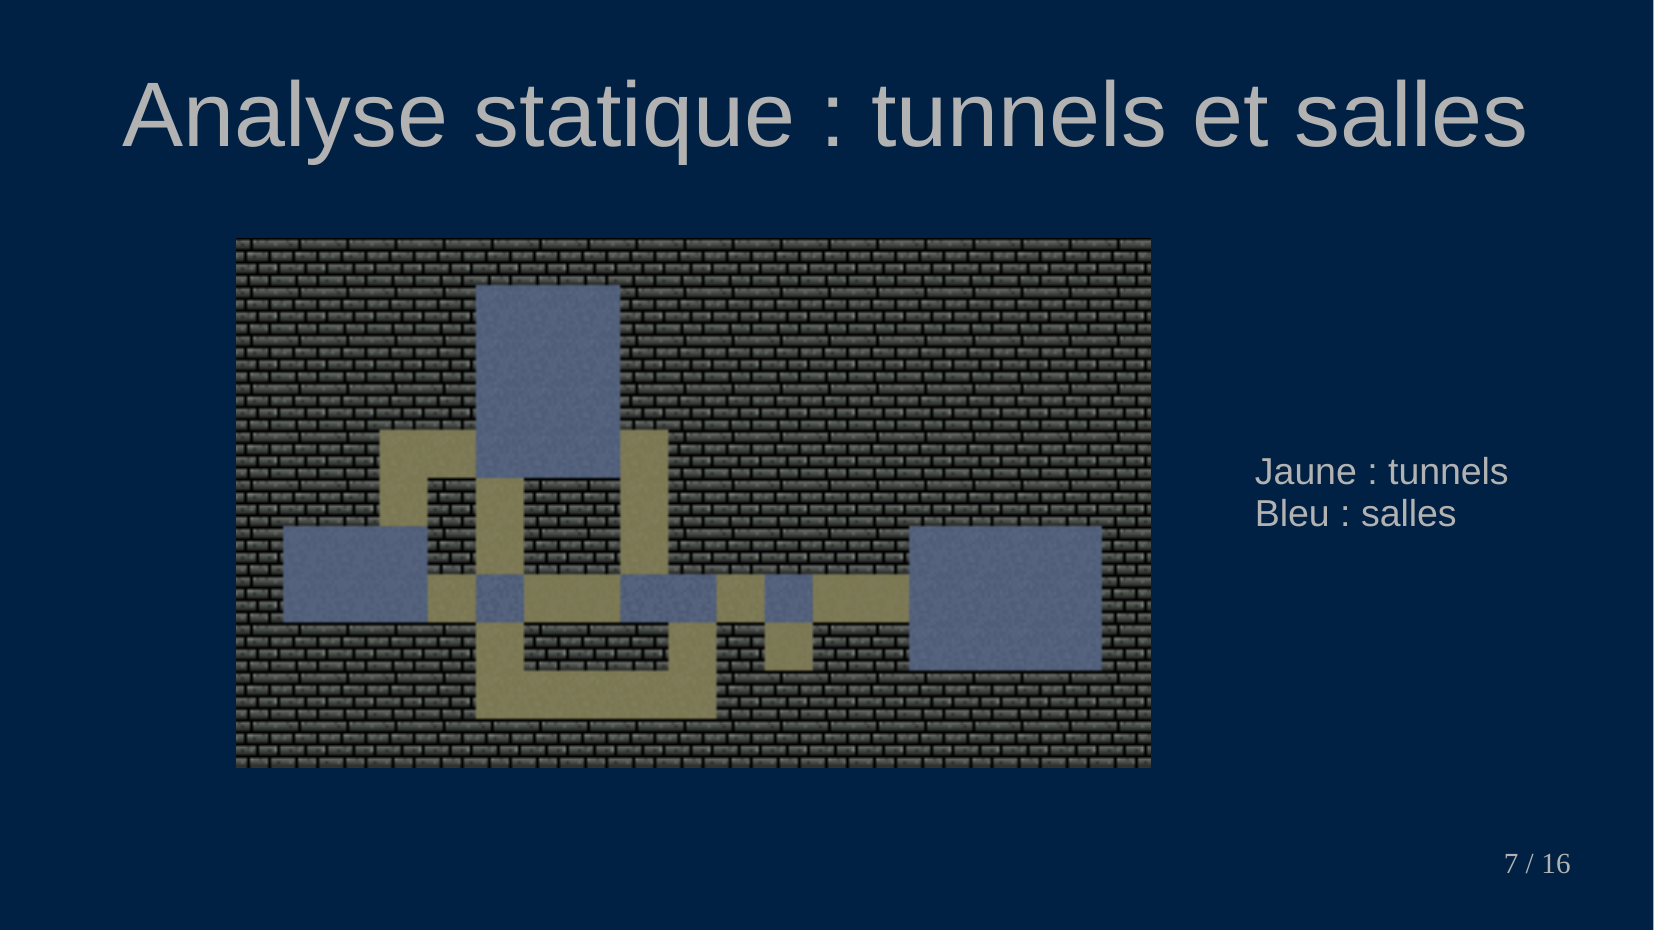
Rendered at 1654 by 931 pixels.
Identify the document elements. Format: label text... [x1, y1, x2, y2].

title Analyse statique : tunnels et salles [82, 37, 1571, 193]
text_box Jaune : tunnels Bleu : salles [1240, 442, 1524, 542]
picture [236, 238, 1151, 768]
